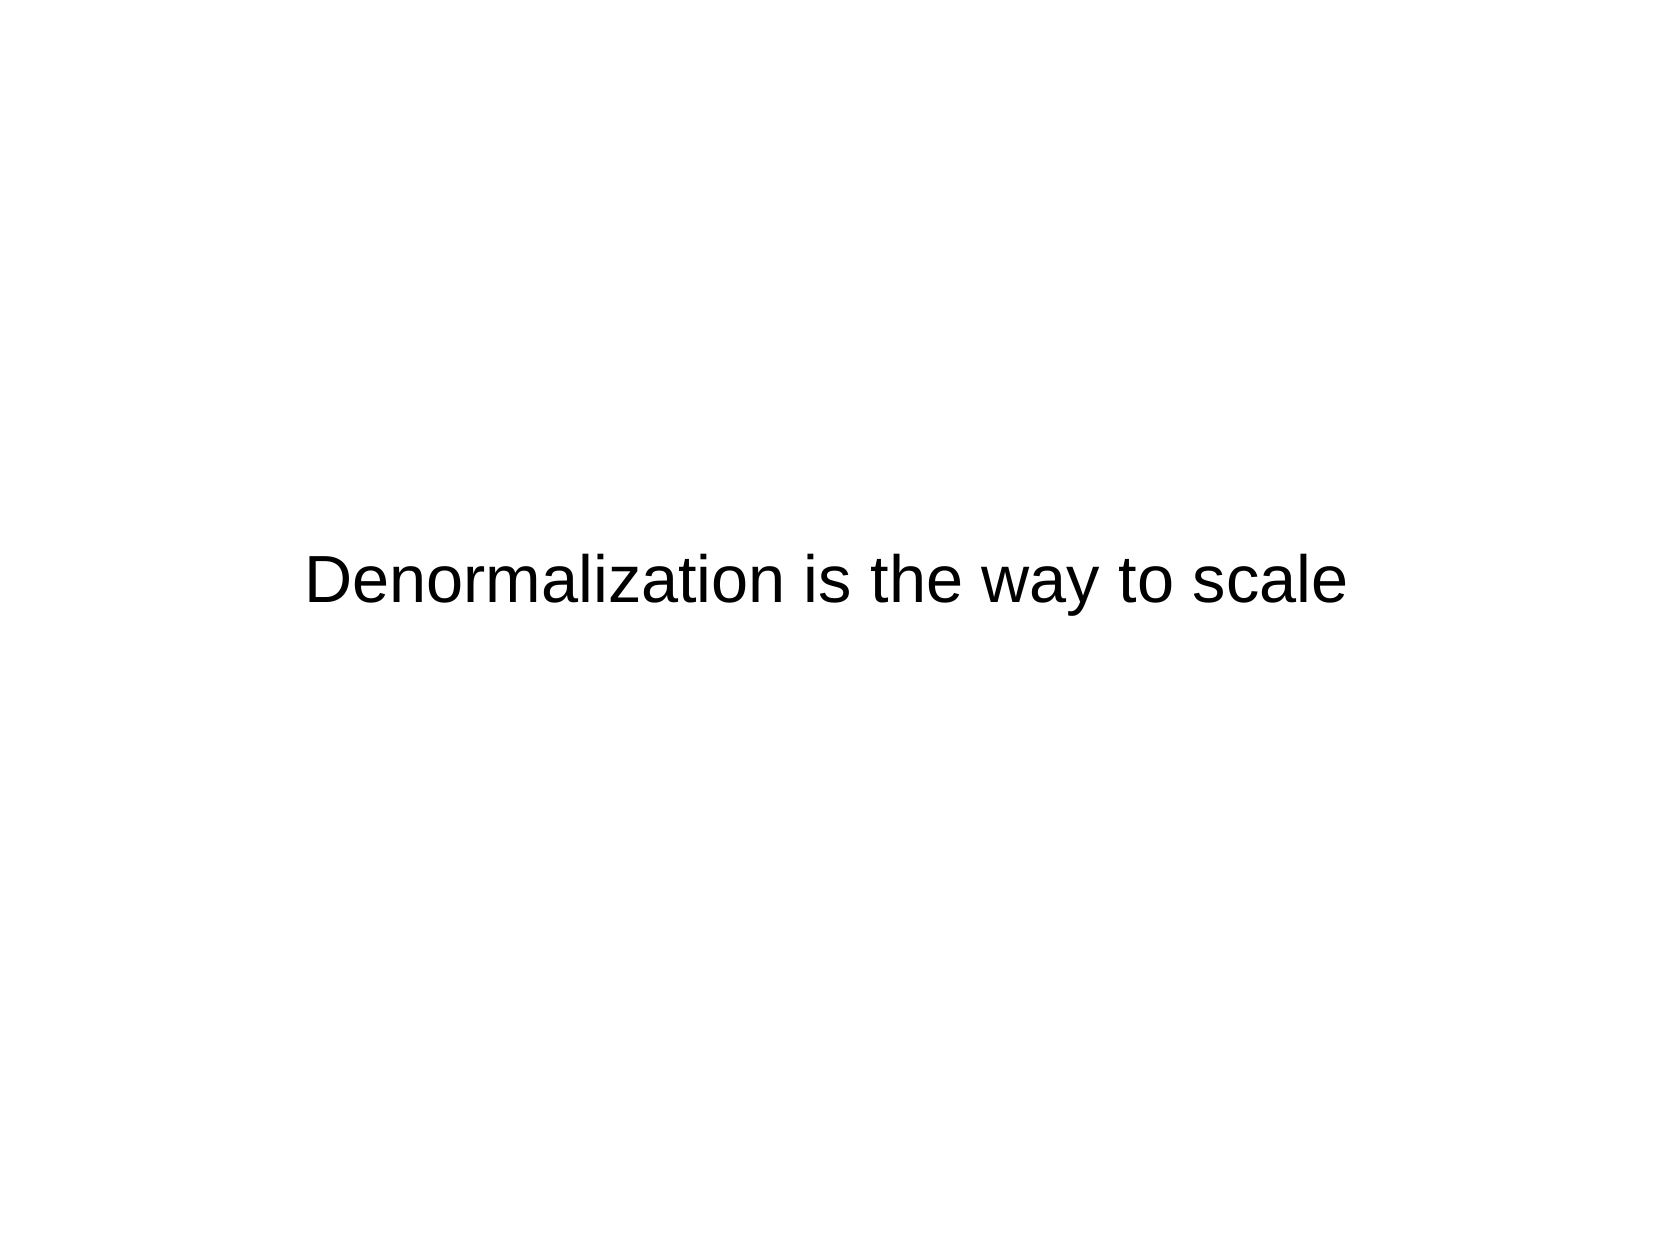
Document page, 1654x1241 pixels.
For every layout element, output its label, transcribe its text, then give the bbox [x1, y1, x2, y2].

subtitle Denormalization is the way to scale [82, 49, 1571, 1109]
